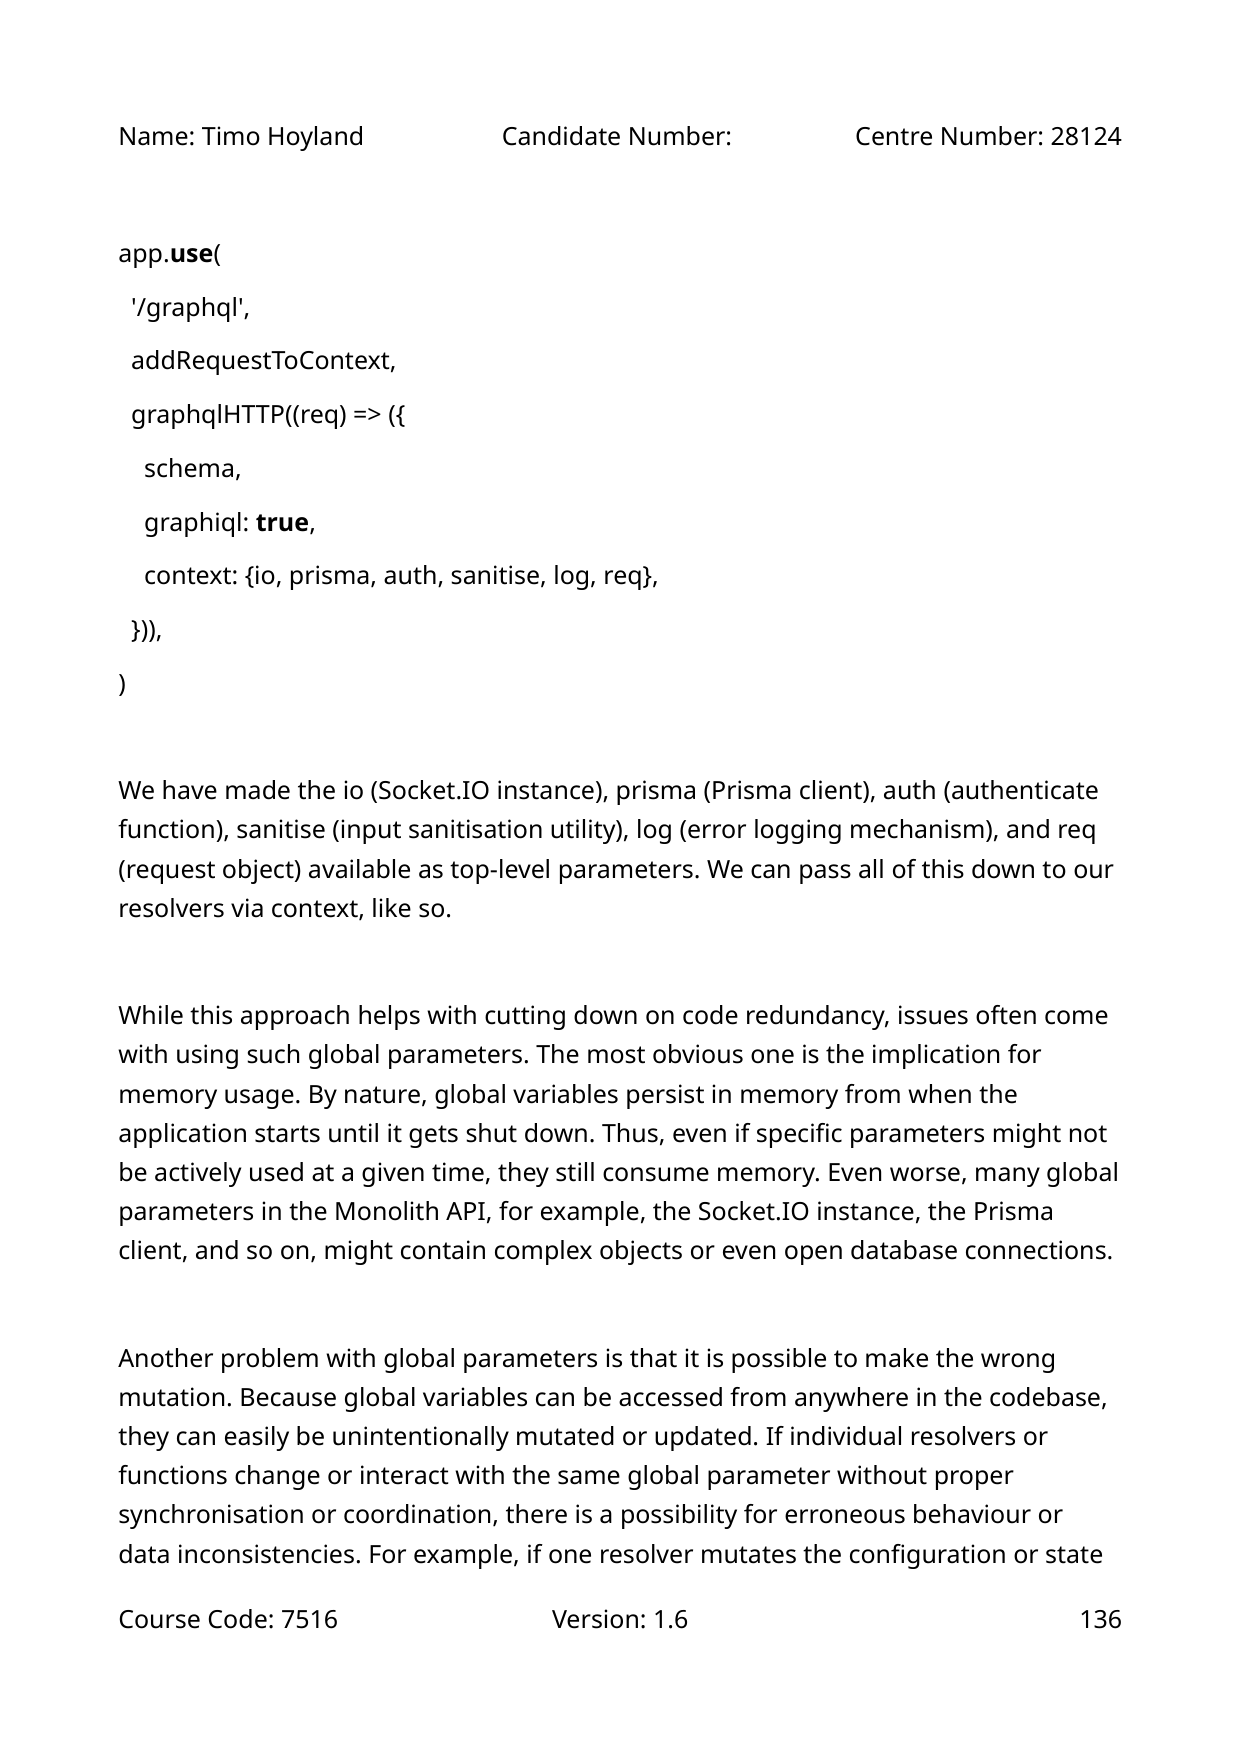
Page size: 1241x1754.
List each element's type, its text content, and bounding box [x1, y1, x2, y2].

text '/graphql', [118, 289, 1122, 323]
text context: {io, prisma, auth, sanitise, log, req}, [118, 558, 1122, 592]
text Another problem with global parameters is that it is possible to make the wrong mutation. Because global variables can be accessed from anywhere in the codebase, they can easily be unintentionally mutated or updated. If individual resolvers or functions change or interact with the same global parameter without proper synchronisation or coordination, there is a possibility for erroneous behaviour or data inconsistencies. For example, if one resolver mutates the configuration or state [118, 1340, 1122, 1570]
text graphqlHTTP((req) => ({ [118, 397, 1122, 431]
text app.use( [118, 235, 1122, 269]
text While this approach helps with cutting down on code redundancy, issues often come with using such global parameters. The most obvious one is the implication for memory usage. By nature, global variables persist in memory from when the application starts until it gets shut down. Thus, even if specific parameters might not be actively used at a given time, they still consume memory. Even worse, many global parameters in the Monolith API, for example, the Socket.IO instance, the Prisma client, and so on, might contain complex objects or even open database connections. [118, 998, 1122, 1267]
text graphiql: true, [118, 504, 1122, 538]
text addRequestToContext, [118, 343, 1122, 377]
text ) [118, 665, 1122, 699]
text We have made the io (Socket.IO instance), prisma (Prisma client), auth (authenticate function), sanitise (input sanitisation utility), log (error logging mechanism), and req (request object) available as top-level parameters. We can pass all of this down to our resolvers via context, like so. [118, 773, 1122, 924]
text schema, [118, 450, 1122, 484]
text })), [118, 612, 1122, 646]
